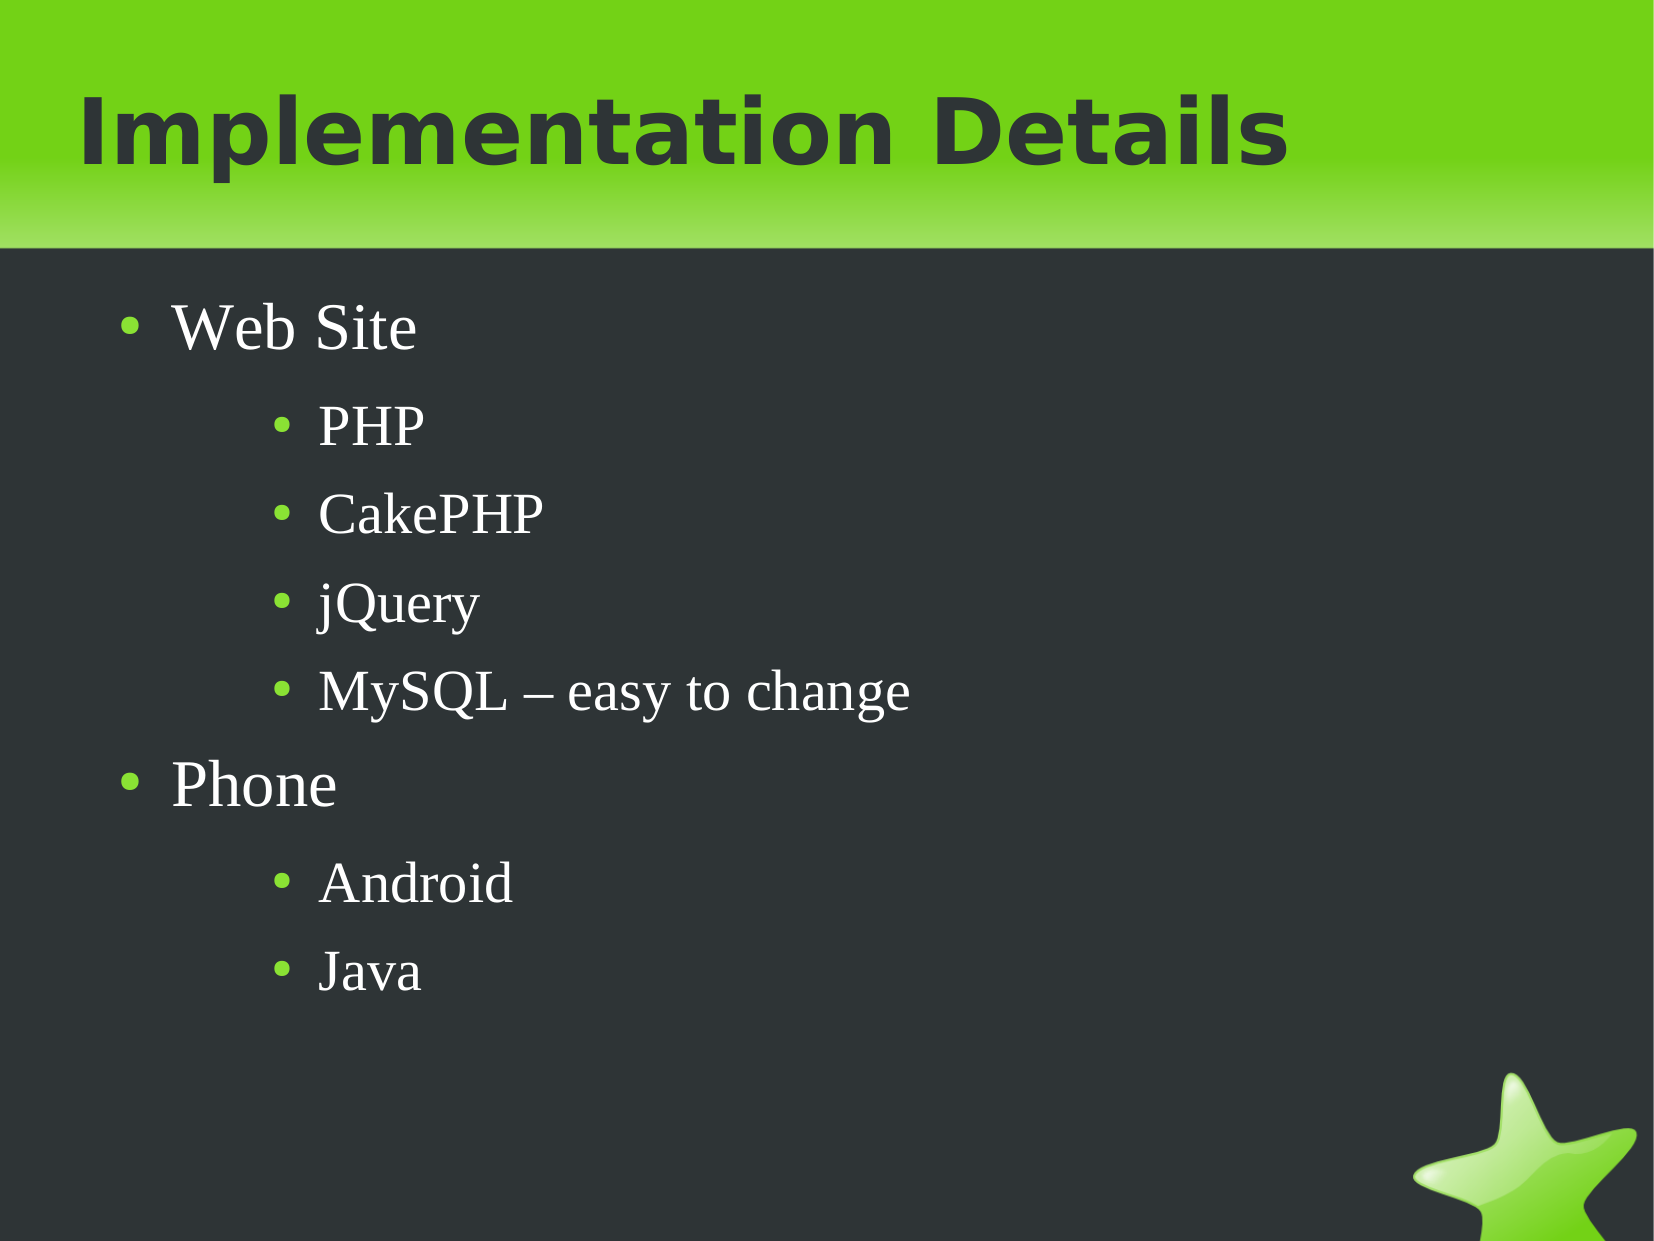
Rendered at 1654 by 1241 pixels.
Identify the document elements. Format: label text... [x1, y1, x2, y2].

title Implementation Details [76, 36, 1565, 229]
picture [0, 0, 1654, 1241]
list Web Site PHP CakePHP jQuery MySQL – easy to change Phone Android Java [82, 290, 1571, 1094]
